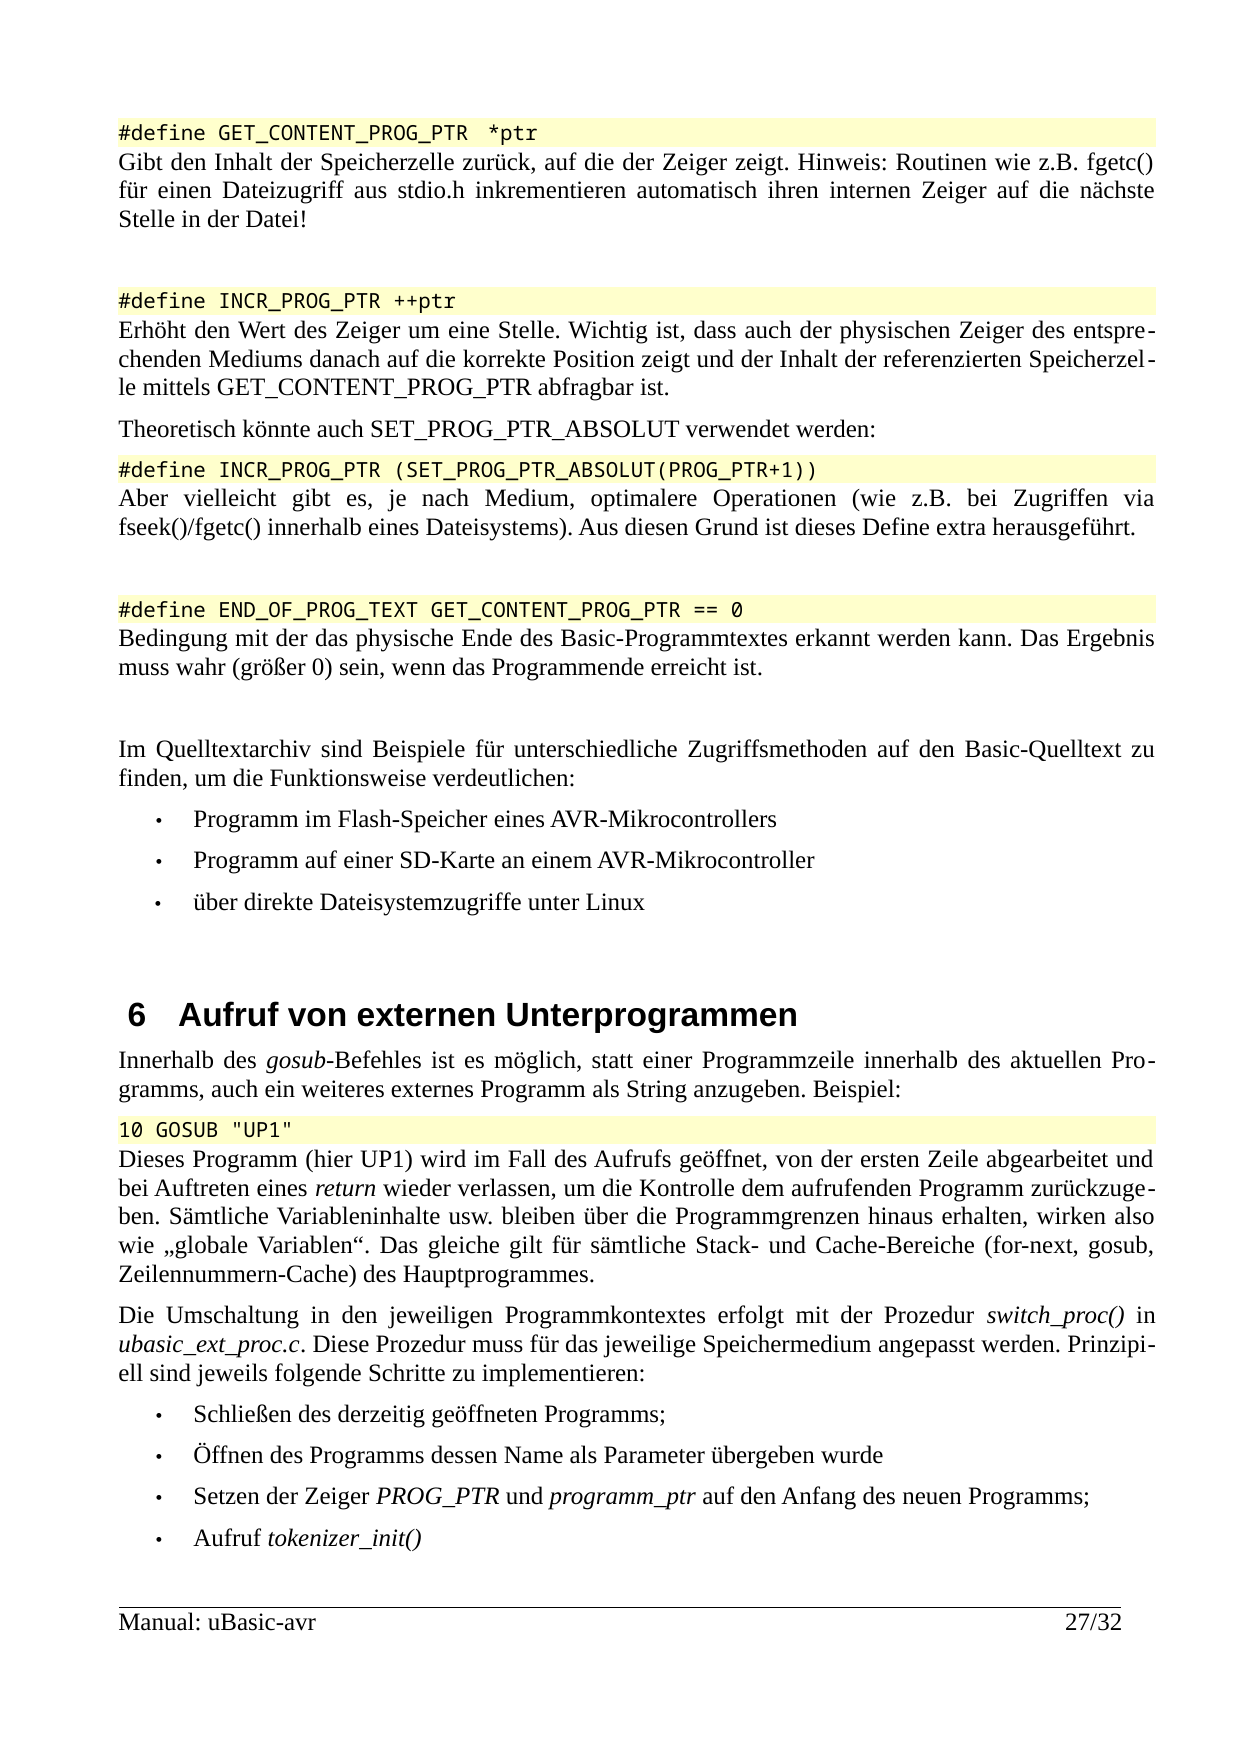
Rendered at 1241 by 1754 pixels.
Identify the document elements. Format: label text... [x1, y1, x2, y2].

text Bedingung mit der das physische Ende des Basic-Programmtextes erkannt werden kann. Das Ergebnis muss wahr (größer 0) sein, wenn das Programmende erreicht ist. [118, 623, 1156, 681]
text Dieses Programm (hier UP1) wird im Fall des Aufrufs geöffnet, von der ersten Zeile abgearbeitet und bei Auftreten eines return wieder verlassen, um die Kontrolle dem aufrufenden Programm zurückzuge­ben. Sämtliche Variableninhalte usw. bleiben über die Programmgrenzen hinaus erhalten, wirken also wie „globale Variablen“. Das gleiche gilt für sämtliche Stack- und Cache-Bereiche (for-next, gosub, Zeilennummern-Cache) des Hauptprogrammes. [118, 1144, 1156, 1288]
list über direkte Dateisystemzugriffe unter Linux [154, 887, 1156, 916]
list Aufruf tokenizer_init() [156, 1523, 1156, 1551]
text Innerhalb des gosub-Befehles ist es möglich, statt einer Programmzeile innerhalb des aktuellen Pro­gramms, auch ein weiteres externes Programm als String anzugeben. Beispiel: [118, 1046, 1156, 1103]
text Im Quelltextarchiv sind Beispiele für unterschiedliche Zugriffsmethoden auf den Basic-Quelltext zu finden, um die Funktionsweise verdeutlichen: [118, 734, 1156, 792]
list Setzen der Zeiger PROG_PTR und programm_ptr auf den Anfang des neuen Programms; [156, 1481, 1156, 1510]
text Die Umschaltung in den jeweiligen Programmkontextes erfolgt mit der Prozedur switch_proc() in ubasic_ext_proc.c. Diese Prozedur muss für das jeweilige Speichermedium angepasst werden. Prinzipi­ell sind jeweils folgende Schritte zu implementieren: [118, 1300, 1156, 1386]
text #define INCR_PROG_PTR ++ptr [118, 287, 1156, 315]
text Gibt den Inhalt der Speicherzelle zurück, auf die der Zeiger zeigt. Hinweis: Routinen wie z.B. fgetc() für einen Dateizugriff aus stdio.h inkrementieren automatisch ihren internen Zeiger auf die nächste Stelle in der Datei! [118, 147, 1156, 233]
list Öffnen des Programms dessen Name als Parameter übergeben wurde [156, 1440, 1156, 1469]
text Erhöht den Wert des Zeiger um eine Stelle. Wichtig ist, dass auch der physischen Zeiger des entspre­chenden Mediums danach auf die korrekte Position zeigt und der Inhalt der referenzierten Speicherzel­le mittels GET_CONTENT_PROG_PTR abfragbar ist. [118, 315, 1156, 401]
text Aber vielleicht gibt es, je nach Medium, optimalere Operationen (wie z.B. bei Zugriffen via fseek()/fgetc() innerhalb eines Dateisystems). Aus diesen Grund ist dieses Define extra herausgeführt. [118, 483, 1156, 541]
text Theoretisch könnte auch SET_PROG_PTR_ABSOLUT verwendet werden: [118, 414, 1156, 442]
list Schließen des derzeitig geöffneten Programms; [156, 1399, 1156, 1428]
list Programm im Flash-Speicher eines AVR-Mikrocontrollers [156, 804, 1156, 833]
text #define GET_CONTENT_PROG_PTR *ptr [118, 118, 1156, 147]
text 10 GOSUB "UP1" [118, 1116, 1156, 1144]
text #define INCR_PROG_PTR (SET_PROG_PTR_ABSOLUT(PROG_PTR+1)) [118, 455, 1156, 483]
list Programm auf einer SD-Karte an einem AVR-Mikrocontroller [156, 846, 1156, 874]
text #define END_OF_PROG_TEXT GET_CONTENT_PROG_PTR == 0 [118, 595, 1156, 623]
subtitle Aufruf von externen Unterprogrammen [118, 994, 1156, 1033]
